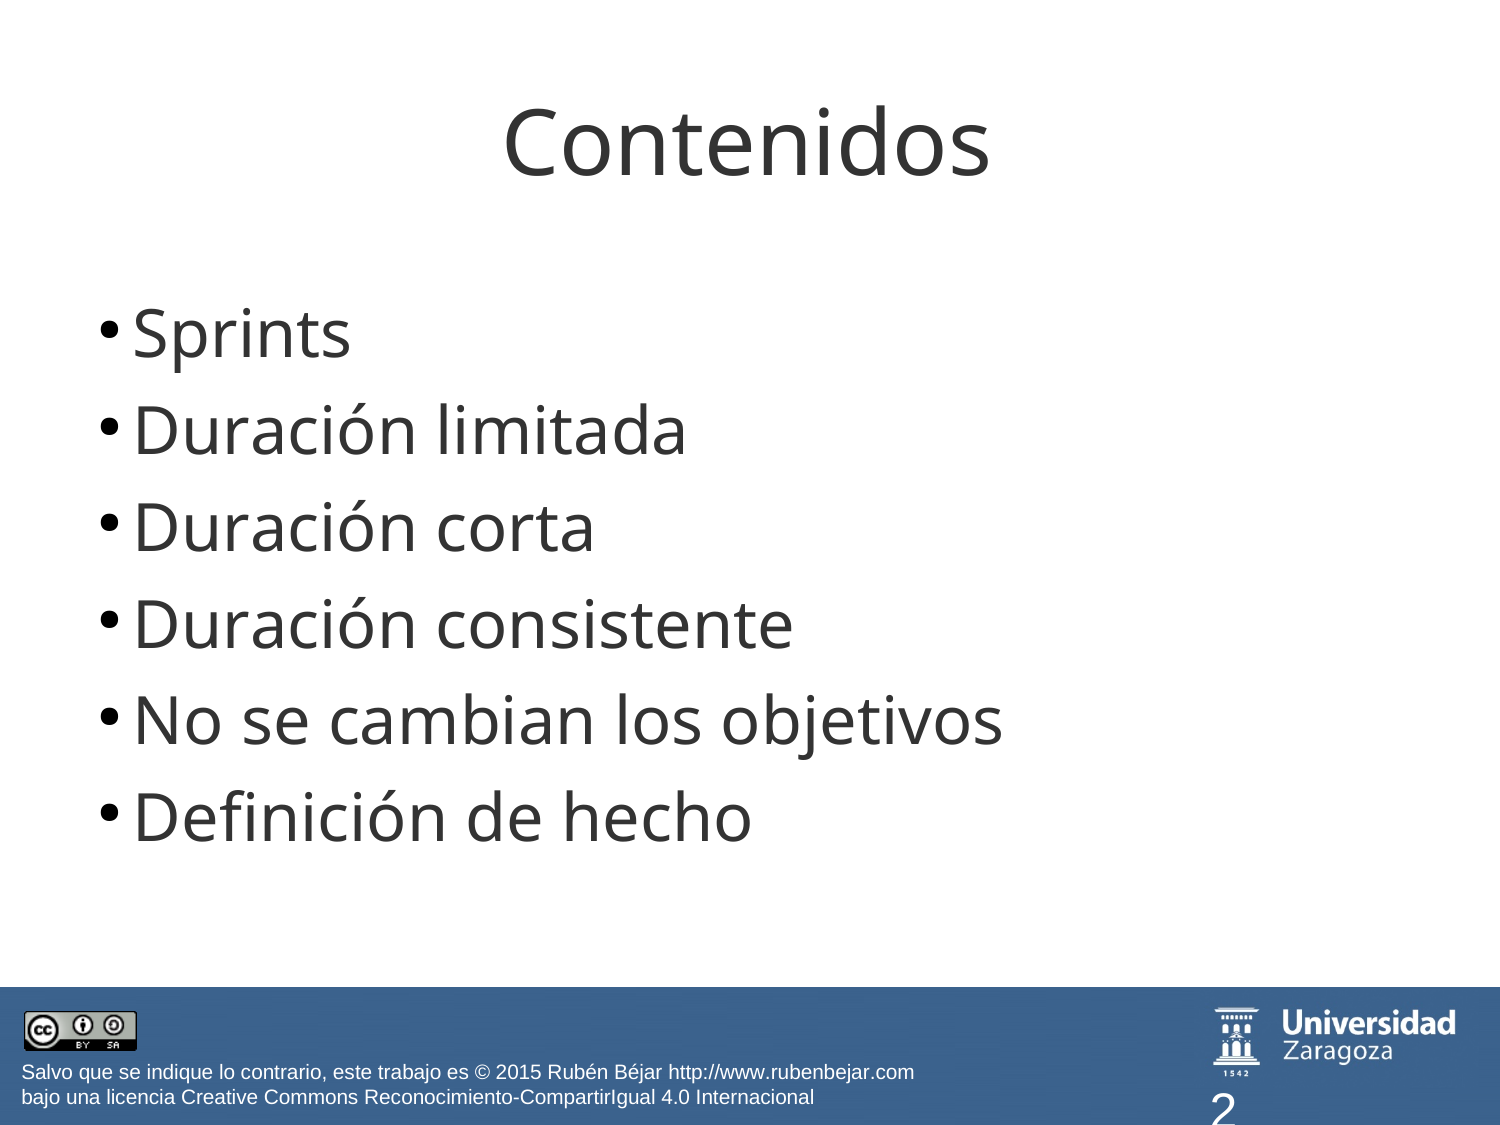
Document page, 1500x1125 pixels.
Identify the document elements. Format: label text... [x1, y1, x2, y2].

picture [0, 987, 1500, 1125]
title Contenidos [74, 21, 1420, 257]
list Sprints Duración limitada Duración corta Duración consistente No se cambian los objetivos Definición de hecho [82, 283, 1418, 957]
